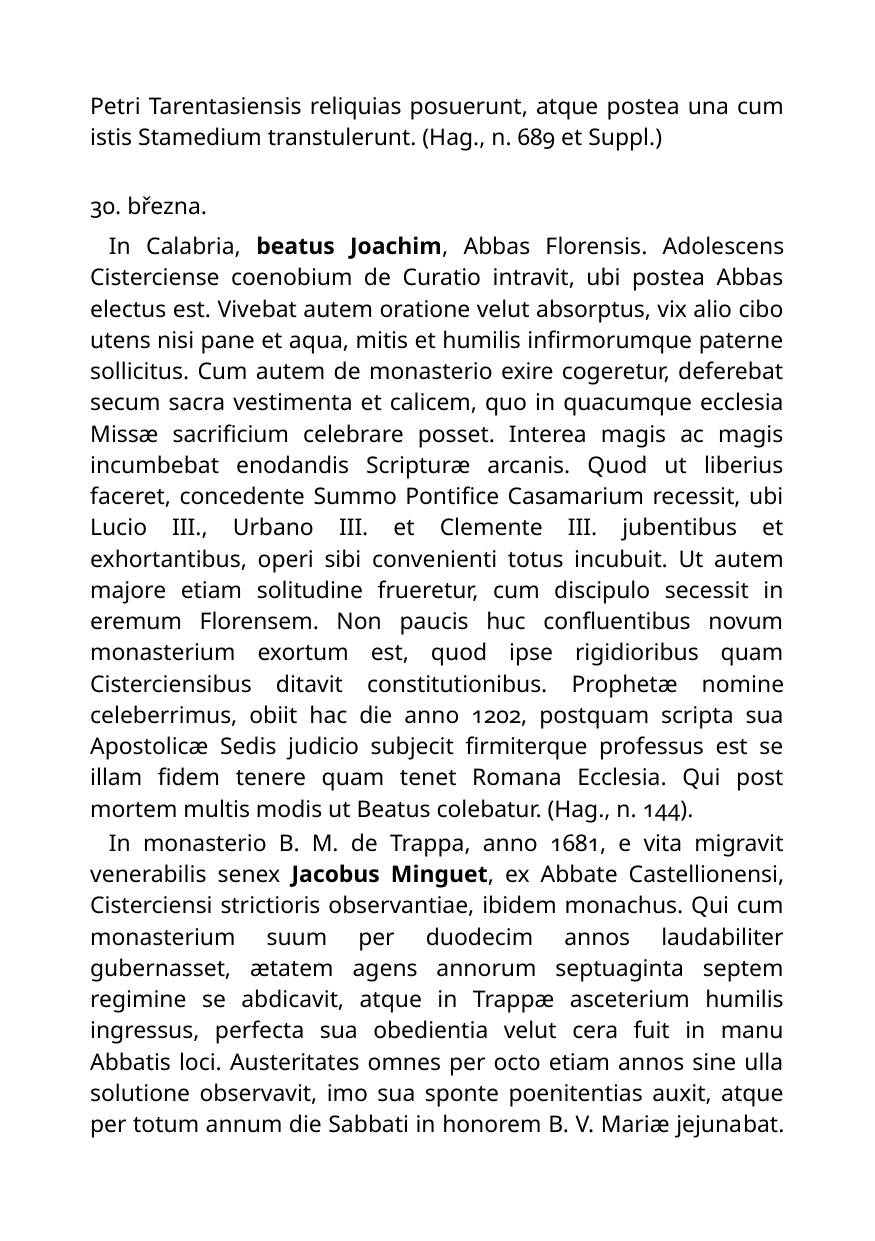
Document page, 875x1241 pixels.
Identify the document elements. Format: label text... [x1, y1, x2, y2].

text Petri Tarentasiensis reliquias posuerunt, atque postea una cum istis Stamedium transtulerunt. (Hag., n. 689 et Suppl.) [90, 90, 784, 152]
text 30. března. [90, 190, 784, 221]
text In monasterio B. M. de Trappa, anno 1681, e vita migravit venerabilis senex Jacobus Minguet, ex Abbate Castellionensi, Cisterciensi strictioris observantiae, ibidem monachus. Qui cum monasterium suum per duodecim annos laudabiliter gubernasset, ætatem agens annorum septuaginta septem regimine se abdicavit, atque in Trappæ asceterium humilis ingressus, perfecta sua obedientia velut cera fuit in manu Abbatis loci. Austeritates omnes per octo etiam annos sine ulla solutione observavit, imo sua sponte poenitentias auxit, atque per totum annum die Sabbati in honorem B. V. Mariæ jejuna­bat. [90, 827, 784, 1139]
text In Calabria, beatus Joachim, Abbas Florensis. Adole­scens Cisterciense coenobium de Curatio intravit, ubi postea Abbas electus est. Vivebat autem oratione velut absorptus, vix alio cibo utens nisi pane et aqua, mitis et humilis infirmorumque paterne sollicitus. Cum autem de monasterio exire cogeretur, deferebat secum sacra vestimenta et calicem, quo in quacumque ecclesia Missæ sacrificium celebrare posset. Interea magis ac magis incumbebat enodandis Scripturæ arcanis. Quod ut liberius faceret, concedente Summo Pontifice Casamarium recessit, ubi Lucio III., Urbano III. et Clemente III. jubentibus et exhortantibus, operi sibi conve­nienti totus incubuit. Ut autem majore etiam solitudine frueretur, cum discipulo secessit in eremum Florensem. Non paucis huc confluentibus novum monasterium exortum est, quod ipse rigidioribus quam Cisterciensibus ditavit constitu­tionibus. Prophetæ nomine celeberrimus, obiit hac die anno 1202, postquam scripta sua Apostolicæ Sedis judicio subjecit firmiterque professus est se illam fidem tenere quam tenet Romana Ecclesia. Qui post mortem multis modis ut Beatus colebatur. (Hag., n. 144). [90, 230, 784, 824]
